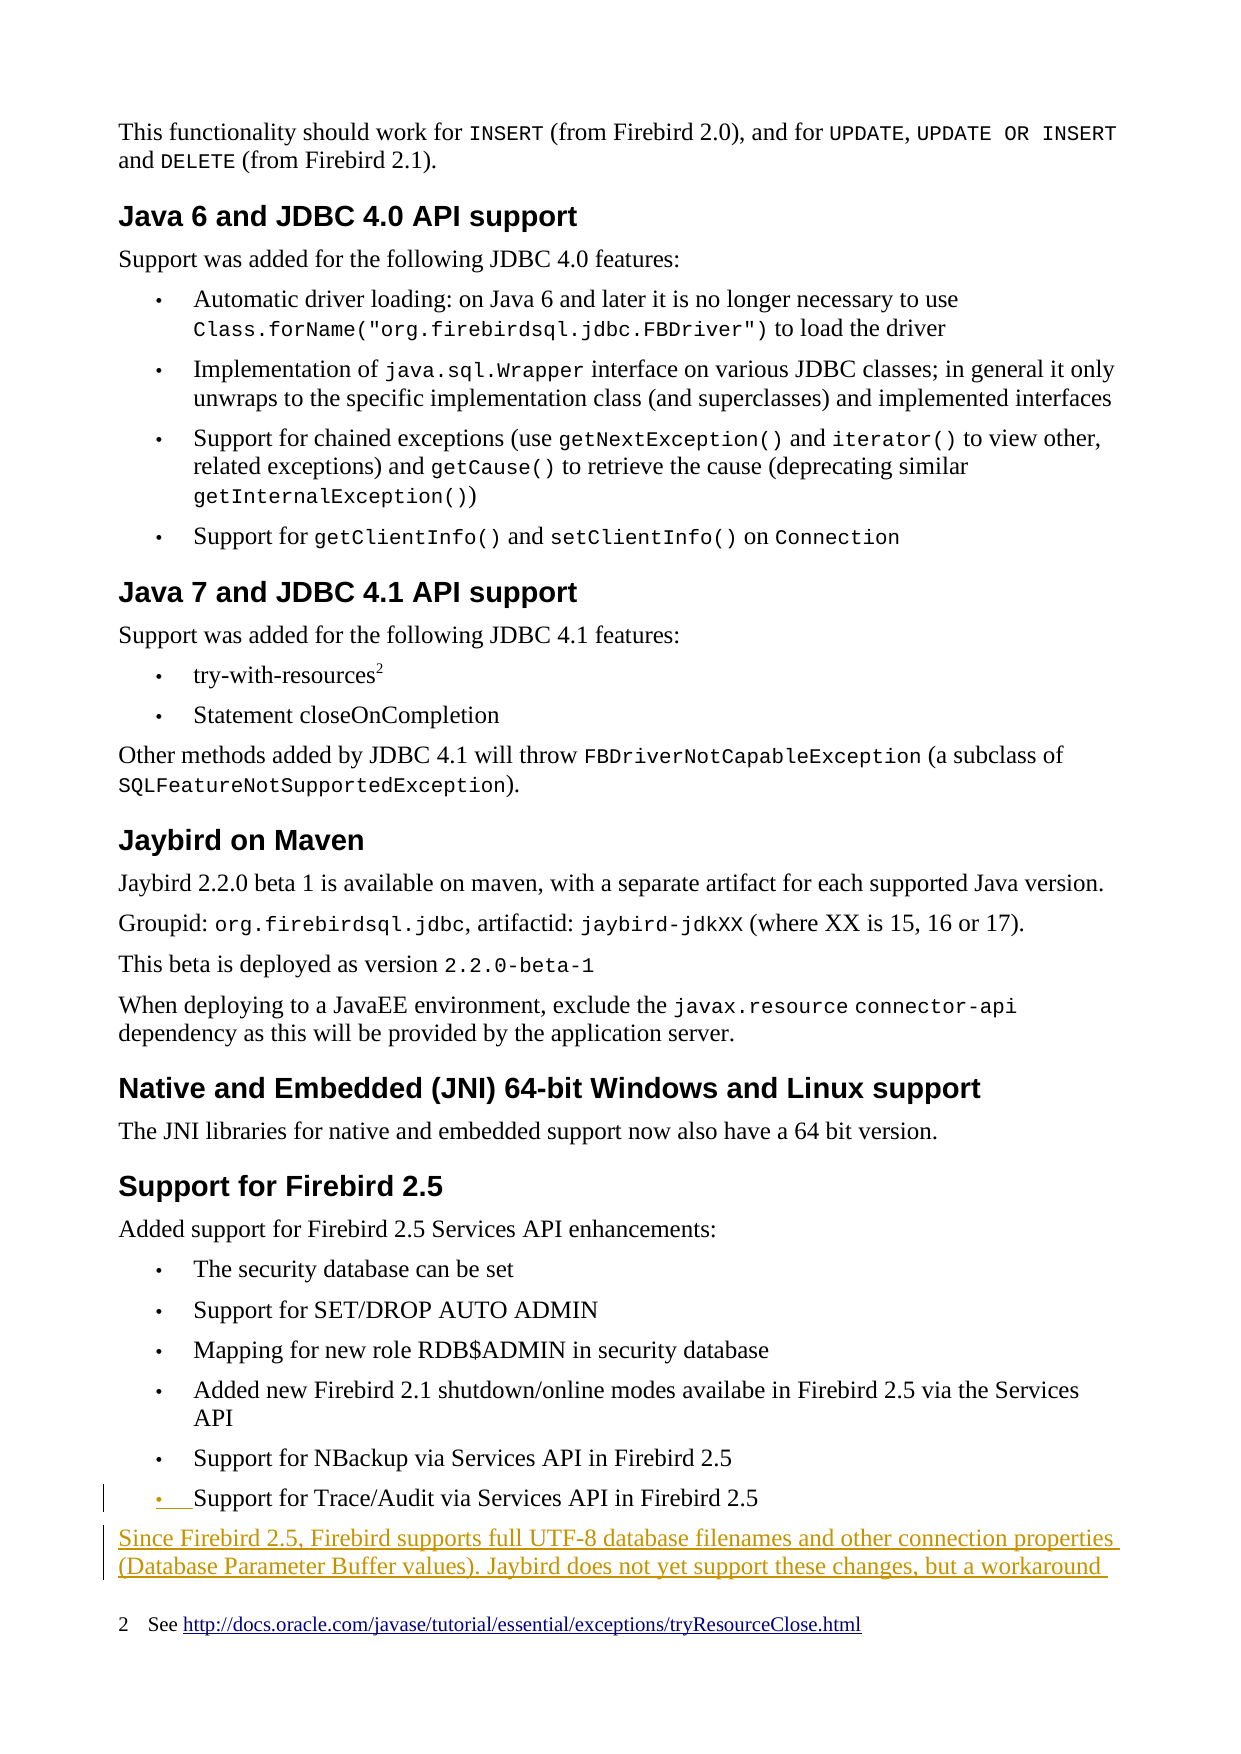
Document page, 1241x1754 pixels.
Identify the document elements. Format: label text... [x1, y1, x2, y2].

list Implementation of java.sql.Wrapper interface on various JDBC classes; in general it only unwraps to the specific implementation class (and superclasses) and implemented interfaces [156, 355, 1122, 411]
text Since Firebird 2.5, Firebird supports full UTF-8 database filenames and other connection properties (Database Parameter Buffer values). Jaybird does not yet support these changes, but a workaround [118, 1524, 1122, 1580]
list Support for chained exceptions (use getNextException() and iterator() to view other, related exceptions) and getCause() to retrieve the cause (deprecating similar getInternalException()) [156, 424, 1122, 509]
text Groupid: org.firebirdsql.jdbc, artifactid: jaybird-jdkXX (where XX is 15, 16 or 17). [118, 909, 1122, 937]
subtitle Support for Firebird 2.5 [118, 1170, 1122, 1203]
text The JNI libraries for native and embedded support now also have a 64 bit version. [118, 1117, 1122, 1145]
text This beta is deployed as version 2.2.0-beta-1 [118, 950, 1122, 978]
text Support was added for the following JDBC 4.1 features: [118, 621, 1122, 648]
subtitle Java 6 and JDBC 4.0 API support [118, 200, 1122, 233]
list Support for getClientInfo() and setClientInfo() on Connection [156, 522, 1122, 551]
list Support for Trace/Audit via Services API in Firebird 2.5 [156, 1484, 1122, 1512]
text When deploying to a JavaEE environment, exclude the javax.resource connector-api dependency as this will be provided by the application server. [118, 991, 1122, 1047]
list Automatic driver loading: on Java 6 and later it is no longer necessary to use Class.forName("org.firebirdsql.jdbc.FBDriver") to load the driver [156, 286, 1122, 343]
list try-with-resources [156, 661, 1122, 689]
list Support for SET/DROP AUTO ADMIN [156, 1296, 1122, 1323]
subtitle Java 7 and JDBC 4.1 API support [118, 576, 1122, 608]
text Jaybird 2.2.0 beta 1 is available on maven, with a separate artifact for each supported Java version. [118, 869, 1122, 896]
text Other methods added by JDBC 4.1 will throw FBDriverNotCapableException (a subclass of SQLFeatureNotSupportedException). [118, 741, 1122, 798]
list Mapping for new role RDB$ADMIN in security database [156, 1336, 1122, 1364]
text This functionality should work for INSERT (from Firebird 2.0), and for UPDATE, UPDATE OR INSERT and DELETE (from Firebird 2.1). [118, 118, 1122, 175]
list See http://docs.oracle.com/javase/tutorial/essential/exceptions/tryResourceClose.html [118, 1613, 1122, 1636]
list The security database can be set [156, 1256, 1122, 1283]
text Added support for Firebird 2.5 Services API enhancements: [118, 1215, 1122, 1243]
subtitle Native and Embedded (JNI) 64-bit Windows and Linux support [118, 1072, 1122, 1105]
list Statement closeOnCompletion [156, 701, 1122, 729]
subtitle Jaybird on Maven [118, 823, 1122, 856]
list Support for NBackup via Services API in Firebird 2.5 [156, 1444, 1122, 1472]
text Support was added for the following JDBC 4.0 features: [118, 245, 1122, 273]
list Added new Firebird 2.1 shutdown/online modes availabe in Firebird 2.5 via the Services API [156, 1376, 1122, 1432]
